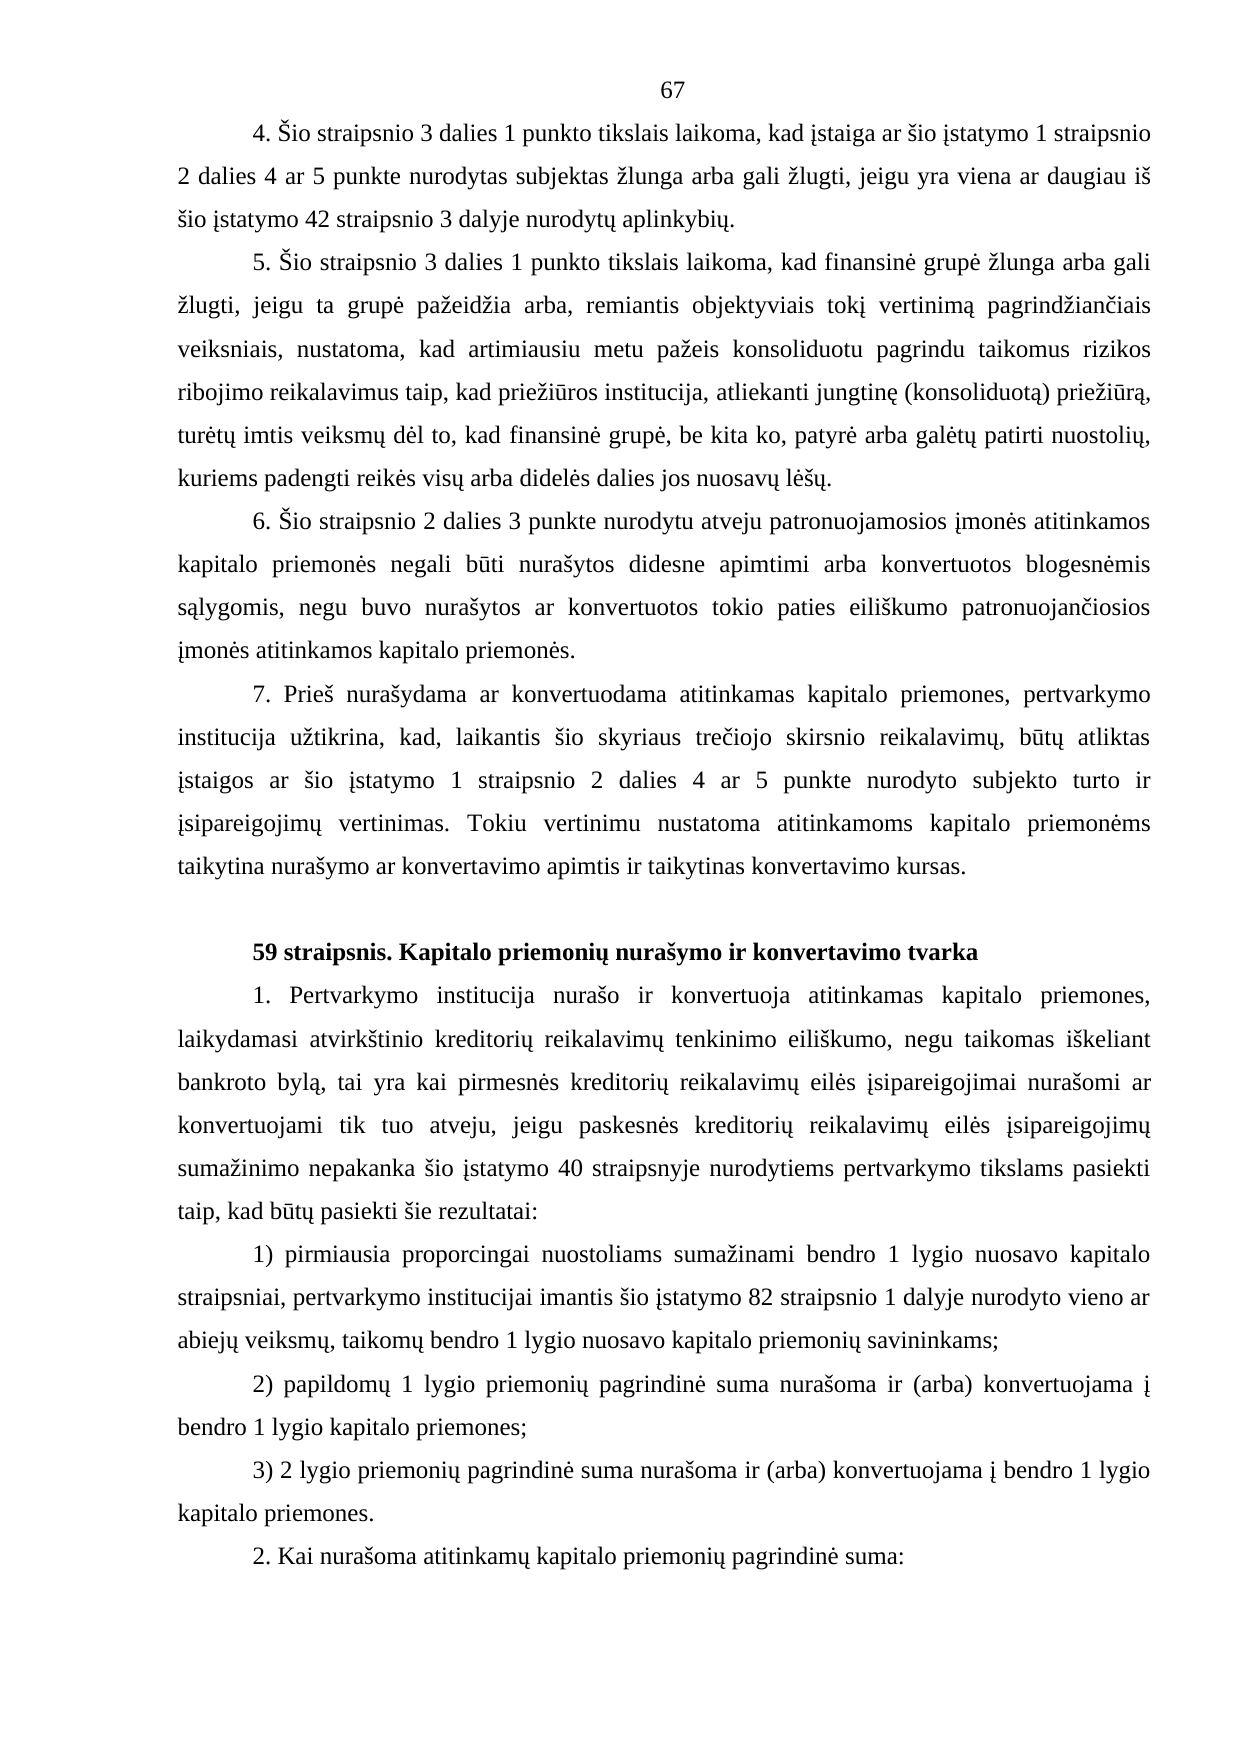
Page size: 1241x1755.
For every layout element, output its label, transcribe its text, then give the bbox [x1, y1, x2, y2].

text 6. Šio straipsnio 2 dalies 3 punkte nurodytu atveju patronuojamosios įmonės atitinkamos kapitalo priemonės negali būti nurašytos didesne apimtimi arba konvertuotos blogesnėmis sąlygomis, negu buvo nurašytos ar konvertuotos tokio paties eiliškumo patronuojančiosios įmonės atitinkamos kapitalo priemonės. [177, 506, 1152, 664]
text 3) 2 lygio priemonių pagrindinė suma nurašoma ir (arba) konvertuojama į bendro 1 lygio kapitalo priemones. [177, 1455, 1152, 1527]
text 1) pirmiausia proporcingai nuostoliams sumažinami bendro 1 lygio nuosavo kapitalo straipsniai, pertvarkymo institucijai imantis šio įstatymo 82 straipsnio 1 dalyje nurodyto vieno ar abiejų veiksmų, taikomų bendro 1 lygio nuosavo kapitalo priemonių savininkams; [177, 1239, 1152, 1354]
text 5. Šio straipsnio 3 dalies 1 punkto tikslais laikoma, kad finansinė grupė žlunga arba gali žlugti, jeigu ta grupė pažeidžia arba, remiantis objektyviais tokį vertinimą pagrindžiančiais veiksniais, nustatoma, kad artimiausiu metu pažeis konsoliduotu pagrindu taikomus rizikos ribojimo reikalavimus taip, kad priežiūros institucija, atliekanti jungtinę (konsoliduotą) priežiūrą, turėtų imtis veiksmų dėl to, kad finansinė grupė, be kita ko, patyrė arba galėtų patirti nuostolių, kuriems padengti reikės visų arba didelės dalies jos nuosavų lėšų. [177, 247, 1152, 492]
text 7. Prieš nurašydama ar konvertuodama atitinkamas kapitalo priemones, pertvarkymo institucija užtikrina, kad, laikantis šio skyriaus trečiojo skirsnio reikalavimų, būtų atliktas įstaigos ar šio įstatymo 1 straipsnio 2 dalies 4 ar 5 punkte nurodyto subjekto turto ir įsipareigojimų vertinimas. Tokiu vertinimu nustatoma atitinkamoms kapitalo priemonėms taikytina nurašymo ar konvertavimo apimtis ir taikytinas konvertavimo kursas. [177, 679, 1152, 880]
text 2. Kai nurašoma atitinkamų kapitalo priemonių pagrindinė suma: [177, 1541, 1152, 1570]
text 59 straipsnis. Kapitalo priemonių nurašymo ir konvertavimo tvarka [177, 937, 1152, 966]
text 1. Pertvarkymo institucija nurašo ir konvertuoja atitinkamas kapitalo priemones, laikydamasi atvirkštinio kreditorių reikalavimų tenkinimo eiliškumo, negu taikomas iškeliant bankroto bylą, tai yra kai pirmesnės kreditorių reikalavimų eilės įsipareigojimai nurašomi ar konvertuojami tik tuo atveju, jeigu paskesnės kreditorių reikalavimų eilės įsipareigojimų sumažinimo nepakanka šio įstatymo 40 straipsnyje nurodytiems pertvarkymo tikslams pasiekti taip, kad būtų pasiekti šie rezultatai: [177, 981, 1152, 1225]
text 4. Šio straipsnio 3 dalies 1 punkto tikslais laikoma, kad įstaiga ar šio įstatymo 1 straipsnio 2 dalies 4 ar 5 punkte nurodytas subjektas žlunga arba gali žlugti, jeigu yra viena ar daugiau iš šio įstatymo 42 straipsnio 3 dalyje nurodytų aplinkybių. [177, 118, 1152, 233]
text 2) papildomų 1 lygio priemonių pagrindinė suma nurašoma ir (arba) konvertuojama į bendro 1 lygio kapitalo priemones; [177, 1369, 1152, 1441]
